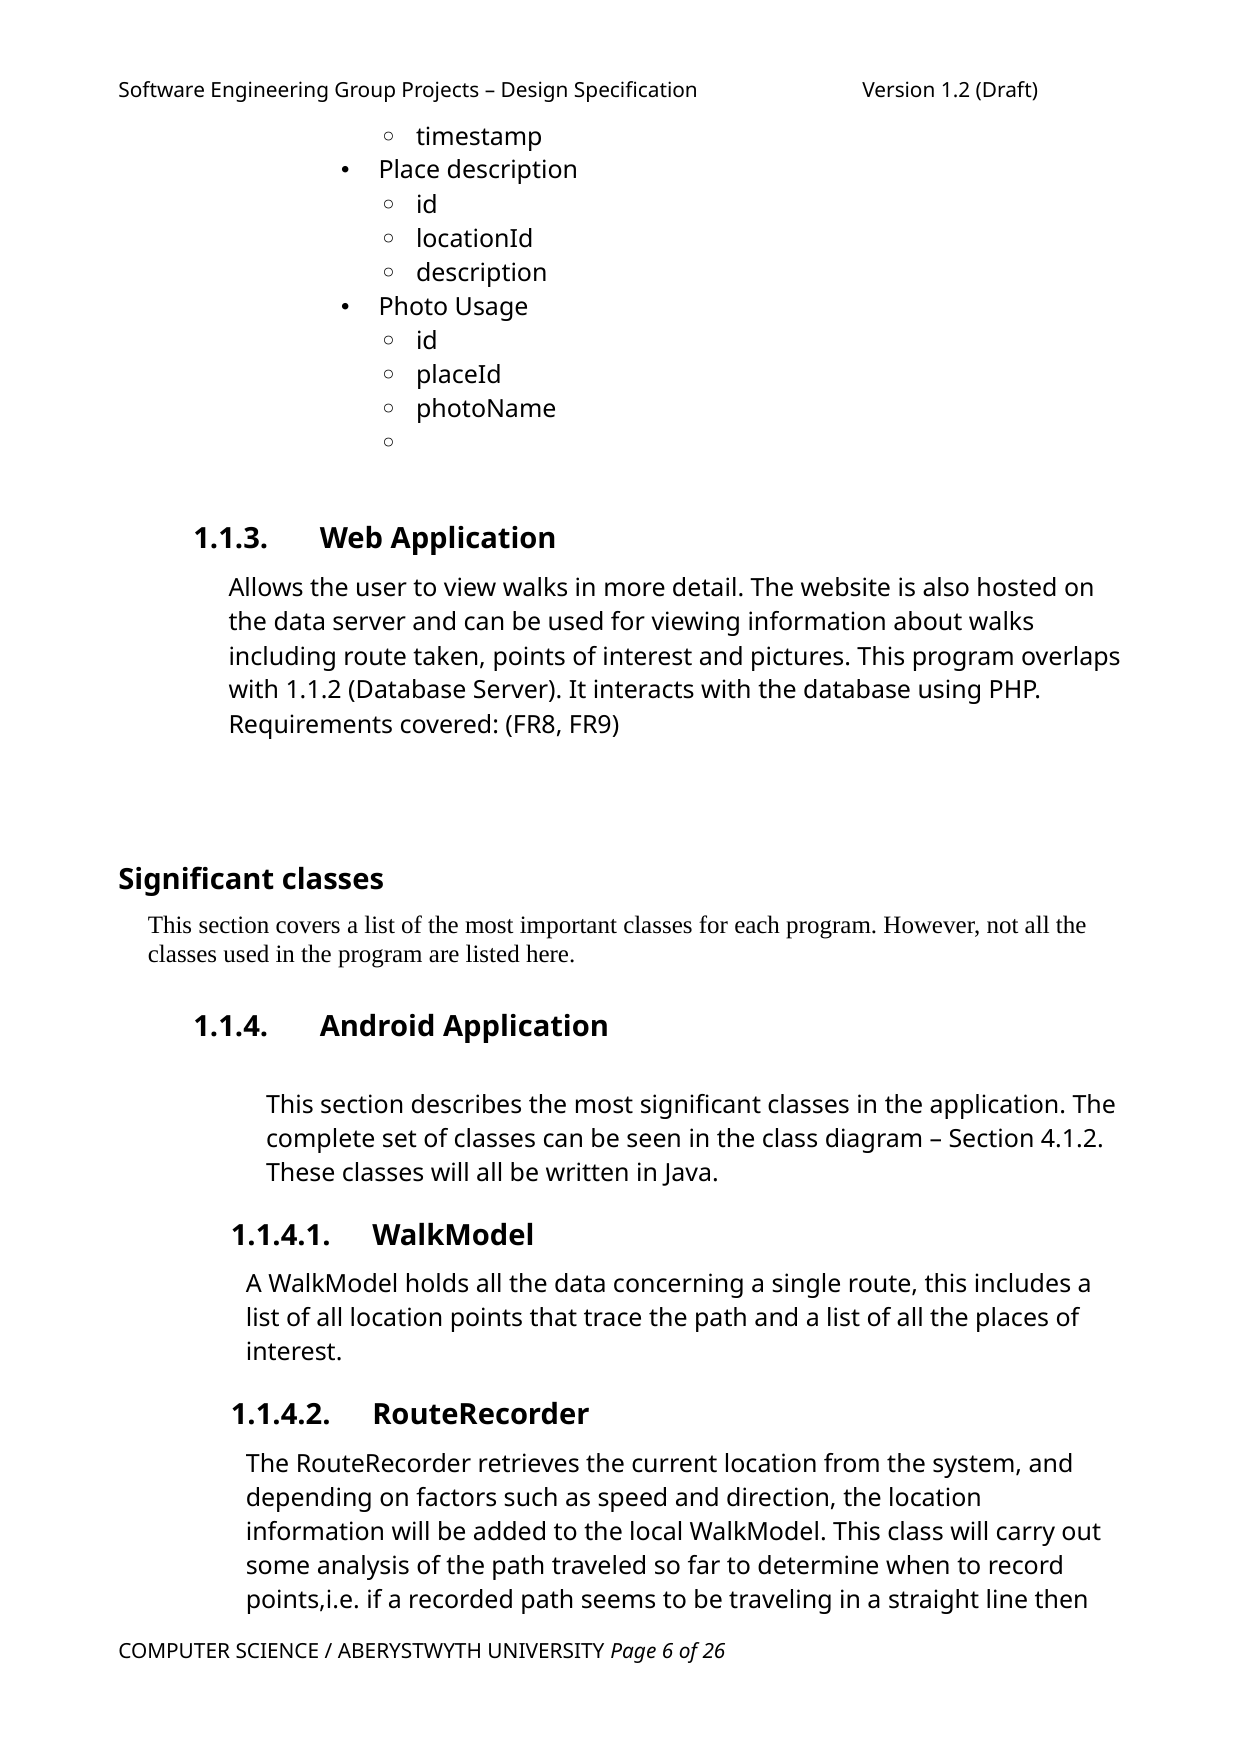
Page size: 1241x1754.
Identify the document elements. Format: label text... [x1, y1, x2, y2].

text Requirements covered: (FR8, FR9) [228, 706, 1122, 740]
text This section describes the most significant classes in the application. The complete set of classes can be seen in the class diagram – Section 4.1.2. These classes will all be written in Java. [266, 1058, 1122, 1189]
list photoName [378, 391, 1122, 425]
text This section covers a list of the most important classes for each program. However, not all the classes used in the program are listed here. [148, 911, 1122, 968]
subtitle RouteRecorder [231, 1393, 1122, 1433]
subtitle Android Application [193, 1006, 1122, 1045]
list Place description [341, 152, 1122, 186]
subtitle WalkModel [231, 1214, 1122, 1253]
list placeId [378, 357, 1122, 391]
subtitle Web Application [193, 518, 1122, 557]
subtitle Significant classes [118, 858, 1122, 898]
text Allows the user to view walks in more detail. The website is also hosted on the data server and can be used for viewing information about walks including route taken, points of interest and pictures. This program overlaps with 1.1.2 (Database Server). It interacts with the database using PHP. [228, 570, 1122, 706]
list Photo Usage [341, 288, 1122, 322]
list id [378, 322, 1122, 357]
list description [378, 254, 1122, 288]
text A WalkModel holds all the data concerning a single route, this includes a list of all location points that trace the path and a list of all the places of interest. [246, 1266, 1122, 1368]
list timestamp [378, 118, 1122, 152]
text The RouteRecorder retrieves the current location from the system, and depending on factors such as speed and direction, the location information will be added to the local WalkModel. This class will carry out some analysis of the path traveled so far to determine when to record points,i.e. if a recorded path seems to be traveling in a straight line then [246, 1445, 1122, 1616]
list locationId [378, 220, 1122, 254]
list id [378, 186, 1122, 220]
